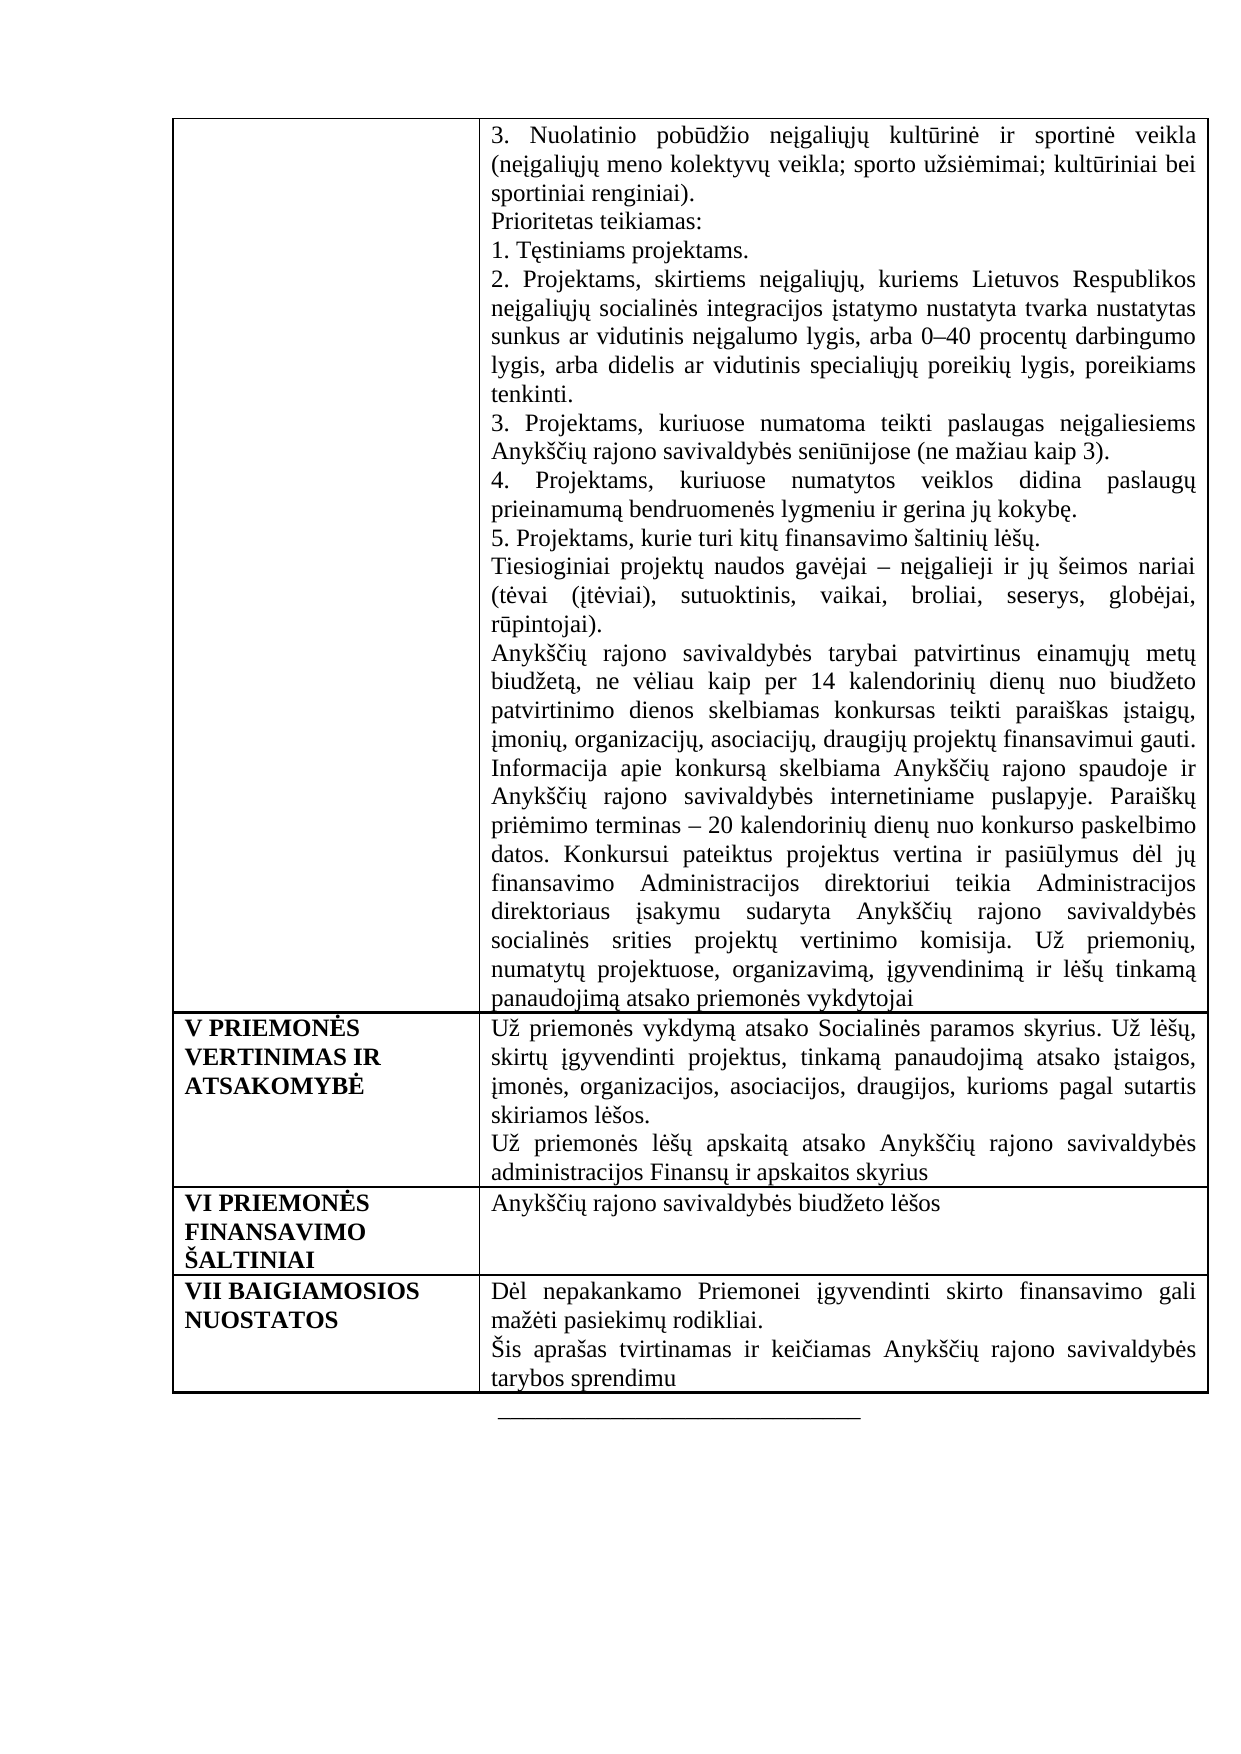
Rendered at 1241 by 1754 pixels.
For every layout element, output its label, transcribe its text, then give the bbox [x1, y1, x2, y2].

table_cell Dėl nepakankamo Priemonei įgyvendinti skirto finansavimo gali mažėti pasiekimų rodikliai. Šis aprašas tvirtinamas ir keičiamas Anykščių rajono savivaldybės tarybos sprendimu [480, 1276, 1207, 1391]
table_cell VII BAIGIAMOSIOS NUOSTATOS [174, 1276, 479, 1391]
table_cell V PRIEMONĖS VERTINIMAS IR ATSAKOMYBĖ [174, 1014, 479, 1186]
table_cell 3. Nuolatinio pobūdžio neįgaliųjų kultūrinė ir sportinė veikla (neįgaliųjų meno kolektyvų veikla; sporto užsiėmimai; kultūriniai bei sportiniai renginiai). Prioritetas teikiamas: 1. Tęstiniams projektams. 2. Projektams, skirtiems neįgaliųjų, kuriems Lietuvos Respublikos neįgaliųjų socialinės integracijos įstatymo nustatyta tvarka nustatytas sunkus ar vidutinis neįgalumo lygis, arba 0–40 procentų darbingumo lygis, arba didelis ar vidutinis specialiųjų poreikių lygis, poreikiams tenkinti. 3. Projektams, kuriuose numatoma teikti paslaugas neįgaliesiems Anykščių rajono savivaldybės seniūnijose (ne mažiau kaip 3). 4. Projektams, kuriuose numatytos veiklos didina paslaugų prieinamumą bendruomenės lygmeniu ir gerina jų kokybę. 5. Projektams, kurie turi kitų finansavimo šaltinių lėšų. Tiesioginiai projektų naudos gavėjai – neįgalieji ir jų šeimos nariai (tėvai (įtėviai), sutuoktinis, vaikai, broliai, seserys, globėjai, rūpintojai). Anykščių rajono savivaldybės tarybai patvirtinus einamųjų metų biudžetą, ne vėliau kaip per 14 kalendorinių dienų nuo biudžeto patvirtinimo dienos skelbiamas konkursas teikti paraiškas įstaigų, įmonių, organizacijų, asociacijų, draugijų projektų finansavimui gauti. Informacija apie konkursą skelbiama Anykščių rajono spaudoje ir Anykščių rajono savivaldybės internetiniame puslapyje. Paraiškų priėmimo terminas – 20 kalendorinių dienų nuo konkurso paskelbimo datos. Konkursui pateiktus projektus vertina ir pasiūlymus dėl jų finansavimo Administracijos direktoriui teikia Administracijos direktoriaus įsakymu sudaryta Anykščių rajono savivaldybės socialinės srities projektų vertinimo komisija. Už priemonių, numatytų projektuose, organizavimą, įgyvendinimą ir lėšų tinkamą panaudojimą atsako priemonės vykdytojai [480, 119, 1207, 1011]
table_cell [174, 119, 479, 1011]
table_cell Už priemonės vykdymą atsako Socialinės paramos skyrius. Už lėšų, skirtų įgyvendinti projektus, tinkamą panaudojimą atsako įstaigos, įmonės, organizacijos, asociacijos, draugijos, kurioms pagal sutartis skiriamos lėšos. Už priemonės lėšų apskaitą atsako Anykščių rajono savivaldybės administracijos Finansų ir apskaitos skyrius [480, 1014, 1207, 1186]
table_cell VI PRIEMONĖS FINANSAVIMO ŠALTINIAI [174, 1188, 479, 1274]
text _____________________________ [177, 1394, 1181, 1422]
table_cell Anykščių rajono savivaldybės biudžeto lėšos [480, 1188, 1207, 1274]
